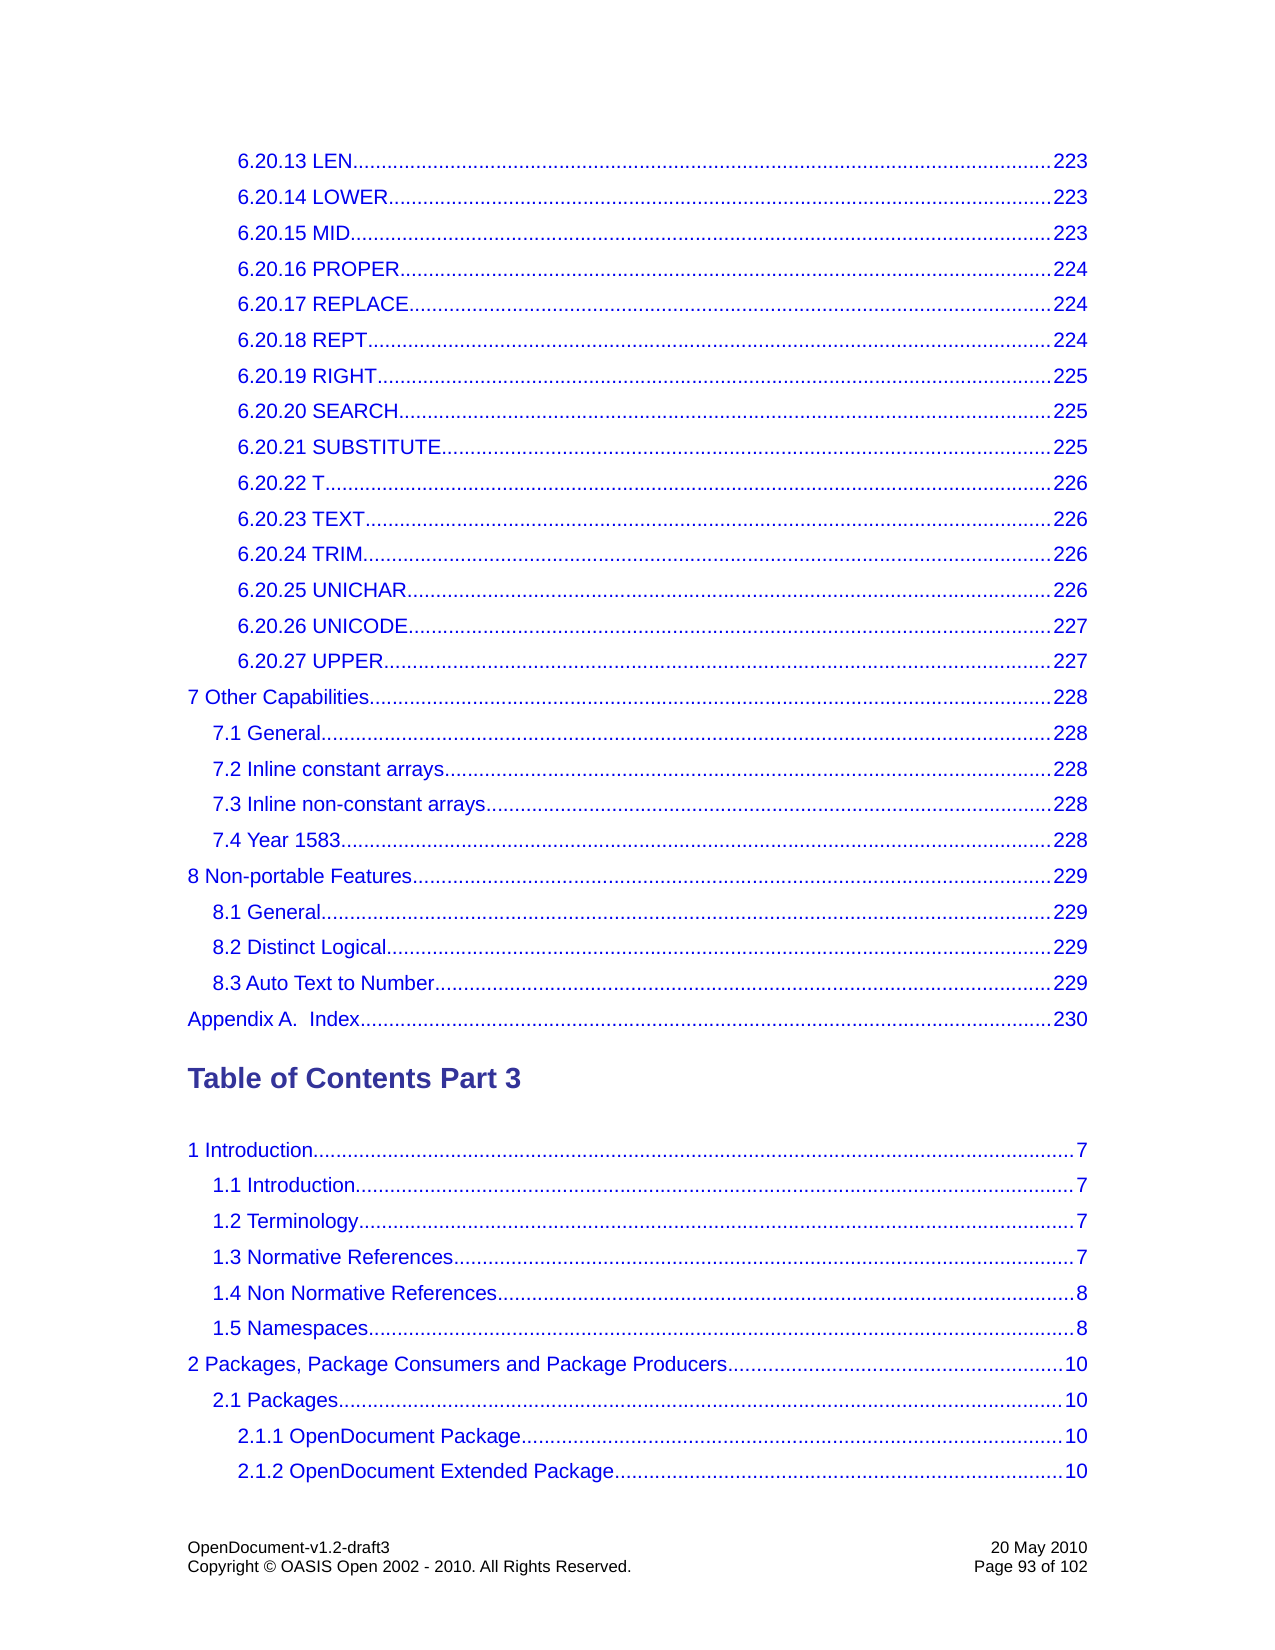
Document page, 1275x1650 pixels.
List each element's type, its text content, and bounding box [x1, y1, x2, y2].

text 1.3 Normative References 7 [212, 1246, 1088, 1269]
text 1.4 Non Normative References 8 [212, 1281, 1088, 1304]
text 2.1.2 OpenDocument Extended Package 10 [237, 1460, 1088, 1483]
text 7.2 Inline constant arrays 228 [212, 757, 1088, 781]
text 8.3 Auto Text to Number 229 [212, 972, 1088, 995]
text 6.20.16 PROPER 224 [237, 257, 1088, 280]
text 6.20.21 SUBSTITUTE 225 [237, 436, 1088, 459]
text 7.3 Inline non-constant arrays 228 [212, 793, 1088, 816]
text 6.20.23 TEXT 226 [237, 507, 1088, 531]
text 2.1 Packages 10 [212, 1388, 1088, 1412]
title Table of Contents Part 3 [187, 1062, 1088, 1095]
text 6.20.27 UPPER 227 [237, 650, 1088, 673]
text 1.1 Introduction 7 [212, 1174, 1088, 1197]
text 8 Non-portable Features 229 [187, 864, 1088, 888]
text 6.20.17 REPLACE 224 [237, 293, 1088, 316]
text 1.2 Terminology 7 [212, 1210, 1088, 1233]
text 7 Other Capabilities 228 [187, 686, 1088, 709]
text 2 Packages, Package Consumers and Package Producers 10 [187, 1353, 1088, 1376]
text 7.1 General 228 [212, 722, 1088, 745]
text 6.20.18 REPT 224 [237, 329, 1088, 352]
text 6.20.20 SEARCH 225 [237, 400, 1088, 423]
text 1 Introduction 7 [187, 1138, 1088, 1162]
text 8.1 General 229 [212, 900, 1088, 923]
text 6.20.14 LOWER 223 [237, 186, 1088, 209]
text 8.2 Distinct Logical 229 [212, 936, 1088, 959]
text 6.20.19 RIGHT 225 [237, 364, 1088, 388]
text 6.20.22 T 226 [237, 472, 1088, 495]
text 6.20.26 UNICODE 227 [237, 614, 1088, 638]
text 6.20.13 LEN 223 [237, 150, 1088, 173]
text 6.20.15 MID 223 [237, 221, 1088, 245]
text 1.5 Namespaces 8 [212, 1317, 1088, 1340]
text 7.4 Year 1583 228 [212, 829, 1088, 852]
text 2.1.1 OpenDocument Package 10 [237, 1424, 1088, 1447]
text 6.20.25 UNICHAR 226 [237, 579, 1088, 602]
text 6.20.24 TRIM 226 [237, 543, 1088, 566]
text Appendix A. Index 230 [187, 1007, 1088, 1031]
